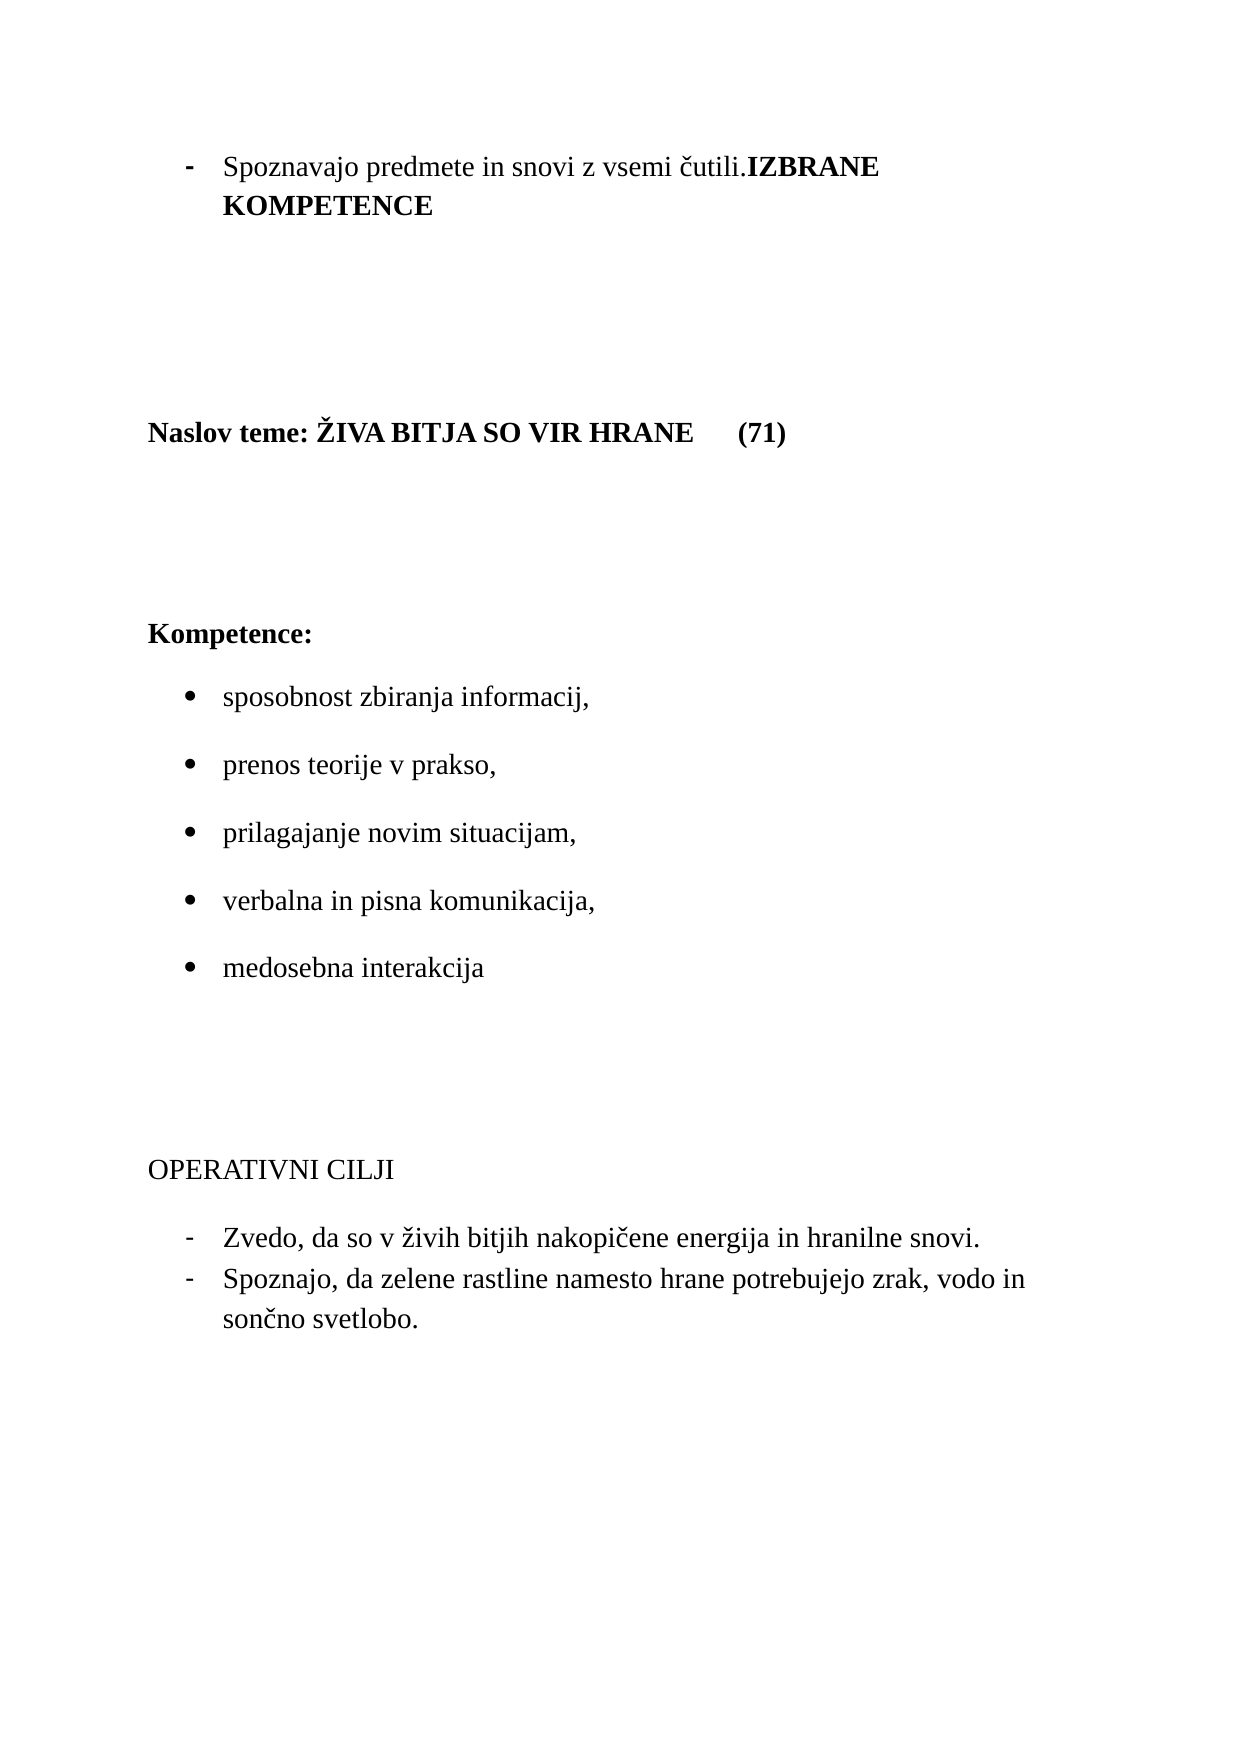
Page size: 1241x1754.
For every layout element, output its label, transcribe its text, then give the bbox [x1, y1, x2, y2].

text Kompetence: [148, 617, 1093, 650]
list Zvedo, da so v živih bitjih nakopičene energija in hranilne snovi. [185, 1219, 1093, 1255]
list sposobnost zbiranja informacij, [185, 679, 1093, 713]
list verbalna in pisna komunikacija, [185, 883, 1093, 916]
list Spoznajo, da zelene rastline namesto hrane potrebujejo zrak, vodo in sončno svetlobo. [185, 1261, 1093, 1335]
text Naslov teme: ŽIVA BITJA SO VIR HRANE (71) [148, 415, 1093, 449]
list prilagajanje novim situacijam, [185, 815, 1093, 848]
list medosebna interakcija [185, 951, 1093, 984]
list Spoznavajo predmete in snovi z vsemi čutili.IZBRANE KOMPETENCE [185, 148, 1093, 222]
list prenos teorije v prakso, [185, 747, 1093, 781]
text OPERATIVNI CILJI [148, 1152, 1093, 1186]
